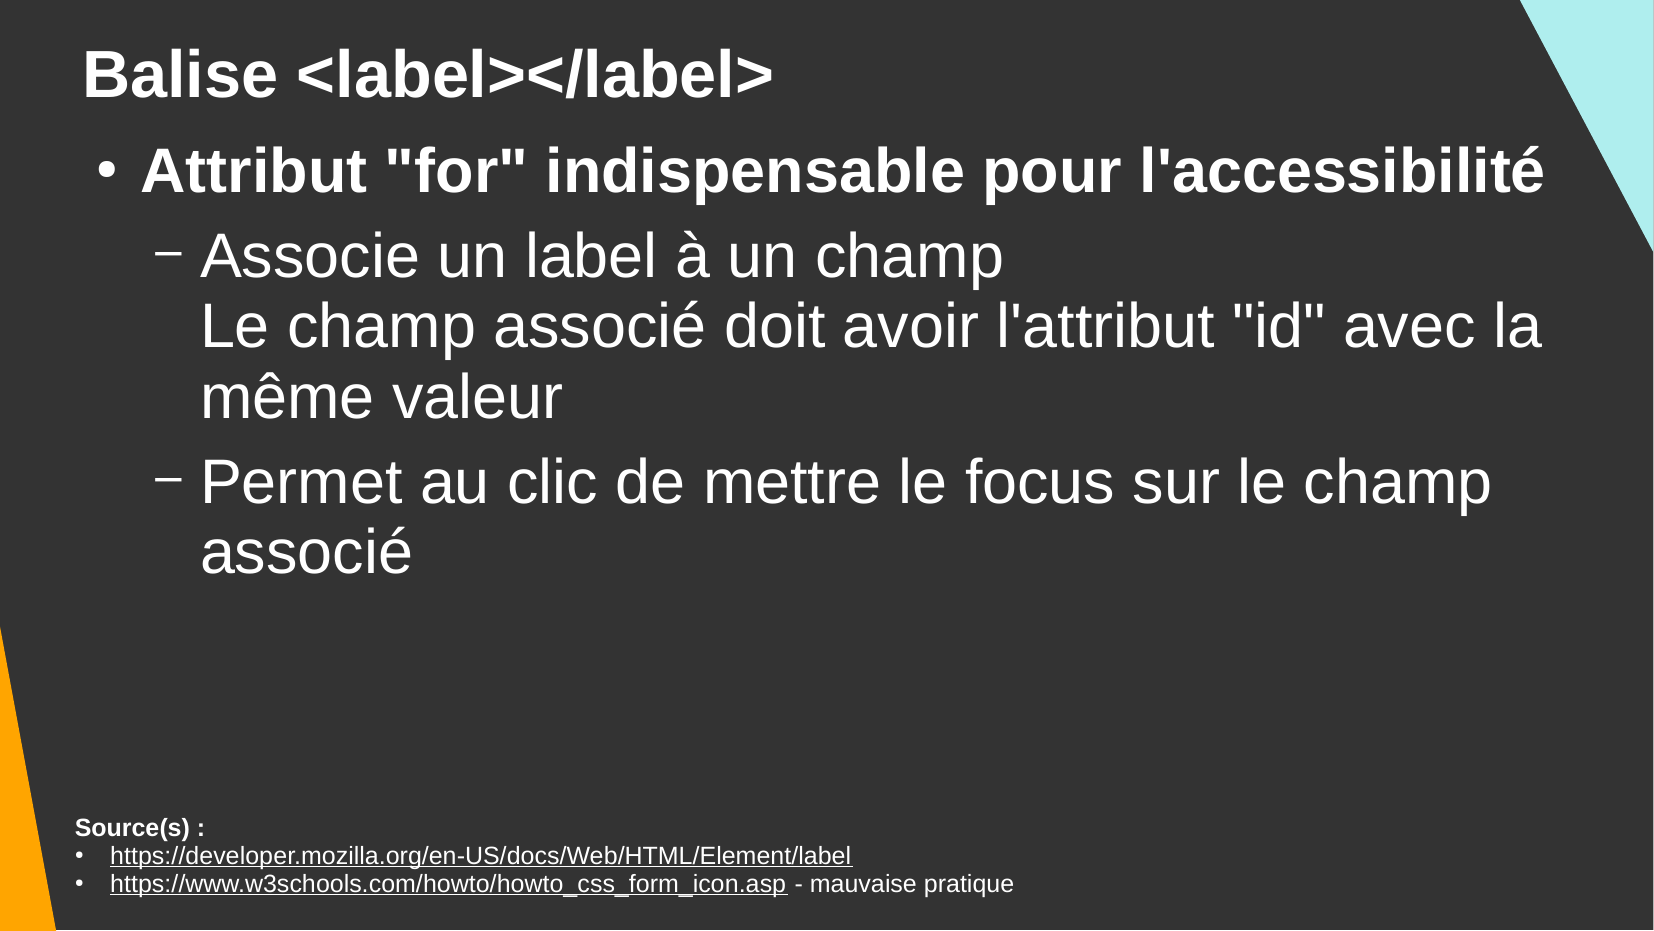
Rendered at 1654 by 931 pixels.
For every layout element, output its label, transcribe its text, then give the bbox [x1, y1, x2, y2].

text_box Source(s) : https://developer.mozilla.org/en-US/docs/Web/HTML/Element/label https://www.w3schools.com/howto/howto_css_form_icon.asp - mauvaise pratique [60, 806, 1546, 931]
text_box [1519, 0, 1654, 254]
title Balise <label></label> [82, 37, 1571, 114]
list Attribut "for" indispensable pour l'accessibilité Associe un label à un champ Le champ associé doit avoir l'attribut "id" avec la même valeur Permet au clic de mettre le focus sur le champ associé [80, 135, 1605, 591]
text_box [0, 626, 57, 931]
